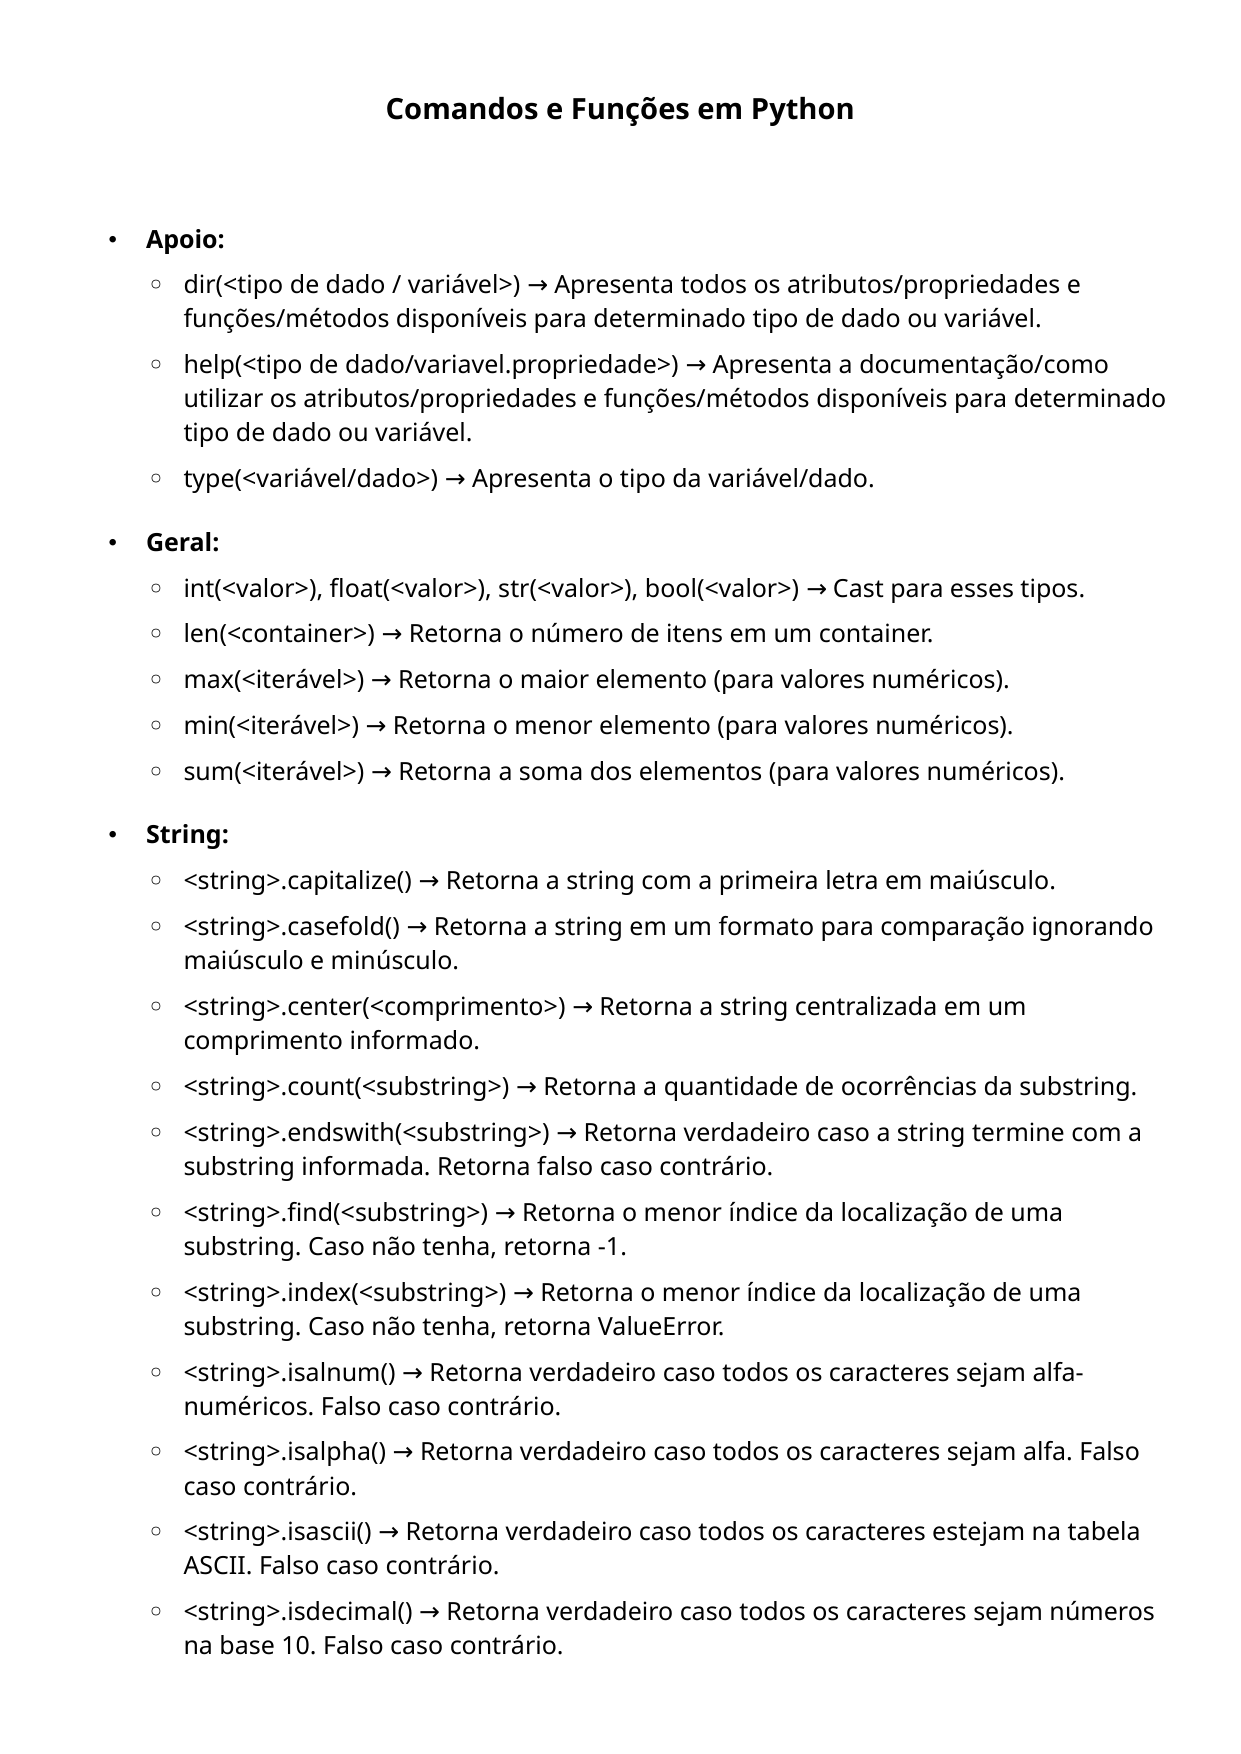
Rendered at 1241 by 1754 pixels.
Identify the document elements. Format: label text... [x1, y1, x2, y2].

list <string>.endswith(<substring>) → Retorna verdadeiro caso a string termine com a substring informada. Retorna falso caso contrário. [146, 1114, 1169, 1183]
list min(<iterável>) → Retorna o menor elemento (para valores numéricos). [146, 708, 1169, 742]
list <string>.find(<substring>) → Retorna o menor índice da localização de uma substring. Caso não tenha, retorna -1. [146, 1194, 1169, 1262]
list <string>.index(<substring>) → Retorna o menor índice da localização de uma substring. Caso não tenha, retorna ValueError. [146, 1274, 1169, 1342]
list <string>.isascii() → Retorna verdadeiro caso todos os caracteres estejam na tabela ASCII. Falso caso contrário. [146, 1514, 1169, 1582]
list <string>.center(<comprimento>) → Retorna a string centralizada em um comprimento informado. [146, 989, 1169, 1057]
list Apoio: [108, 221, 1169, 255]
list <string>.capitalize() → Retorna a string com a primeira letra em maiúsculo. [146, 863, 1169, 897]
list len(<container>) → Retorna o número de itens em um container. [146, 616, 1169, 650]
list int(<valor>), float(<valor>), str(<valor>), bool(<valor>) → Cast para esses tipos. [146, 570, 1169, 604]
list dir(<tipo de dado / variável>) → Apresenta todos os atributos/propriedades e funções/métodos disponíveis para determinado tipo de dado ou variável. [146, 267, 1169, 335]
list String: [108, 817, 1169, 851]
list <string>.isalpha() → Retorna verdadeiro caso todos os caracteres sejam alfa. Falso caso contrário. [146, 1434, 1169, 1502]
list max(<iterável>) → Retorna o maior elemento (para valores numéricos). [146, 662, 1169, 696]
list sum(<iterável>) → Retorna a soma dos elementos (para valores numéricos). [146, 754, 1169, 788]
list help(<tipo de dado/variavel.propriedade>) → Apresenta a documentação/como utilizar os atributos/propriedades e funções/métodos disponíveis para determinado tipo de dado ou variável. [146, 347, 1169, 449]
list <string>.isdecimal() → Retorna verdadeiro caso todos os caracteres sejam números na base 10. Falso caso contrário. [146, 1594, 1169, 1662]
list <string>.count(<substring>) → Retorna a quantidade de ocorrências da substring. [146, 1069, 1169, 1103]
list <string>.casefold() → Retorna a string em um formato para comparação ignorando maiúsculo e minúsculo. [146, 909, 1169, 977]
text Comandos e Funções em Python [71, 88, 1169, 128]
list type(<variável/dado>) → Apresenta o tipo da variável/dado. [146, 461, 1169, 495]
list <string>.isalnum() → Retorna verdadeiro caso todos os caracteres sejam alfa-numéricos. Falso caso contrário. [146, 1354, 1169, 1422]
list Geral: [108, 524, 1169, 558]
